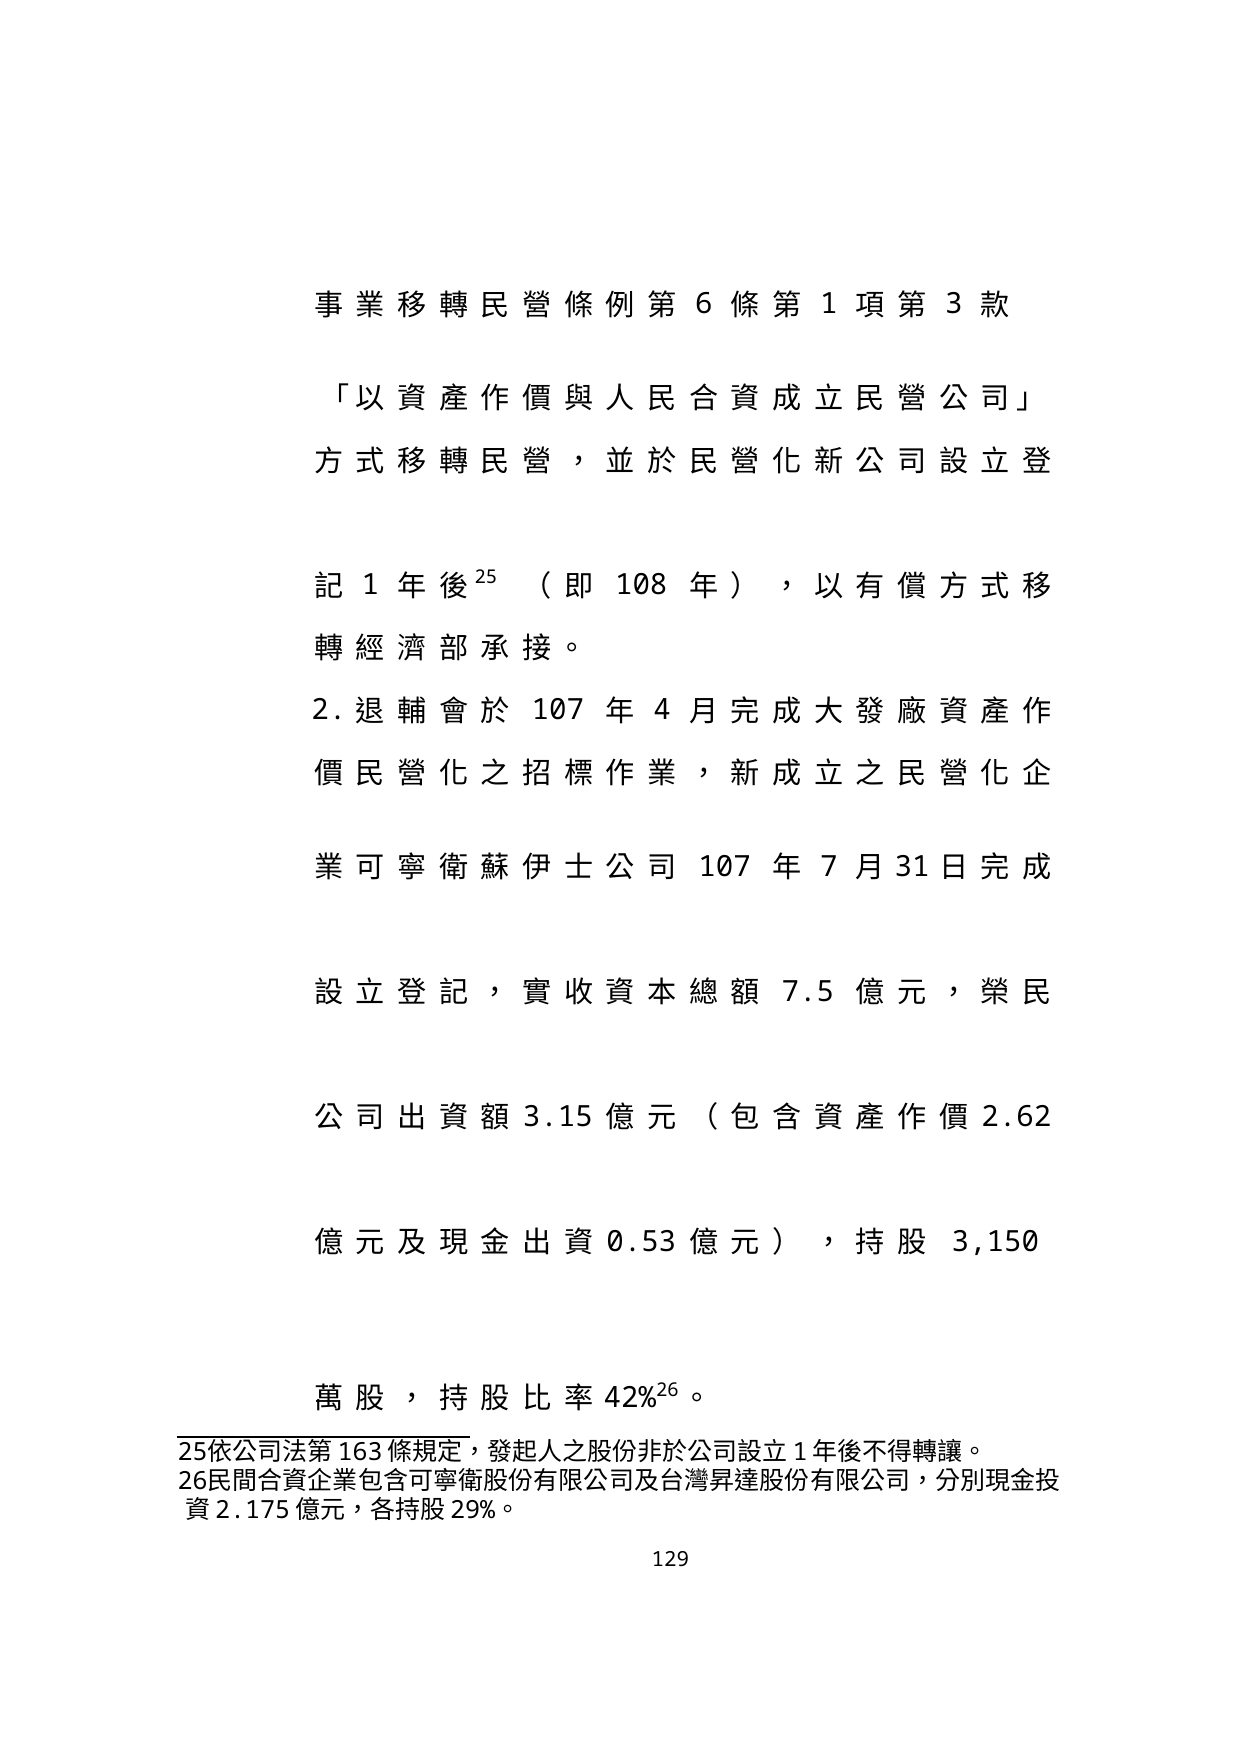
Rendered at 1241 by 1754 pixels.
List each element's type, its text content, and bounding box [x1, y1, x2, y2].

text 2.退輔會於107年4月完成大發廠資產作價民營化之招標作業，新成立之民營化企業可寧衛蘇伊士公司107年7月31日完成設立登記，實收資本總額7.5億元，榮民公司出資額3.15億元（包含資產作價2.62億元及現金出資0.53億元），持股3,150萬股，持股比率42%。 [271, 667, 1058, 1417]
text 事業移轉民營條例第6條第1項第3款「以資產作價與人民合資成立民營公司」方式移轉民營，並於民營化新公司設立登記1年後（即108年），以有償方式移轉經濟部承接。 [271, 229, 1058, 667]
text 民間合資企業包含可寧衛股份有限公司及台灣昇達股份有限公司，分別現金投資2.175億元，各持股29%。 [177, 1466, 1063, 1525]
text 依公司法第163條規定，發起人之股份非於公司設立1年後不得轉讓。 [177, 1437, 1063, 1466]
